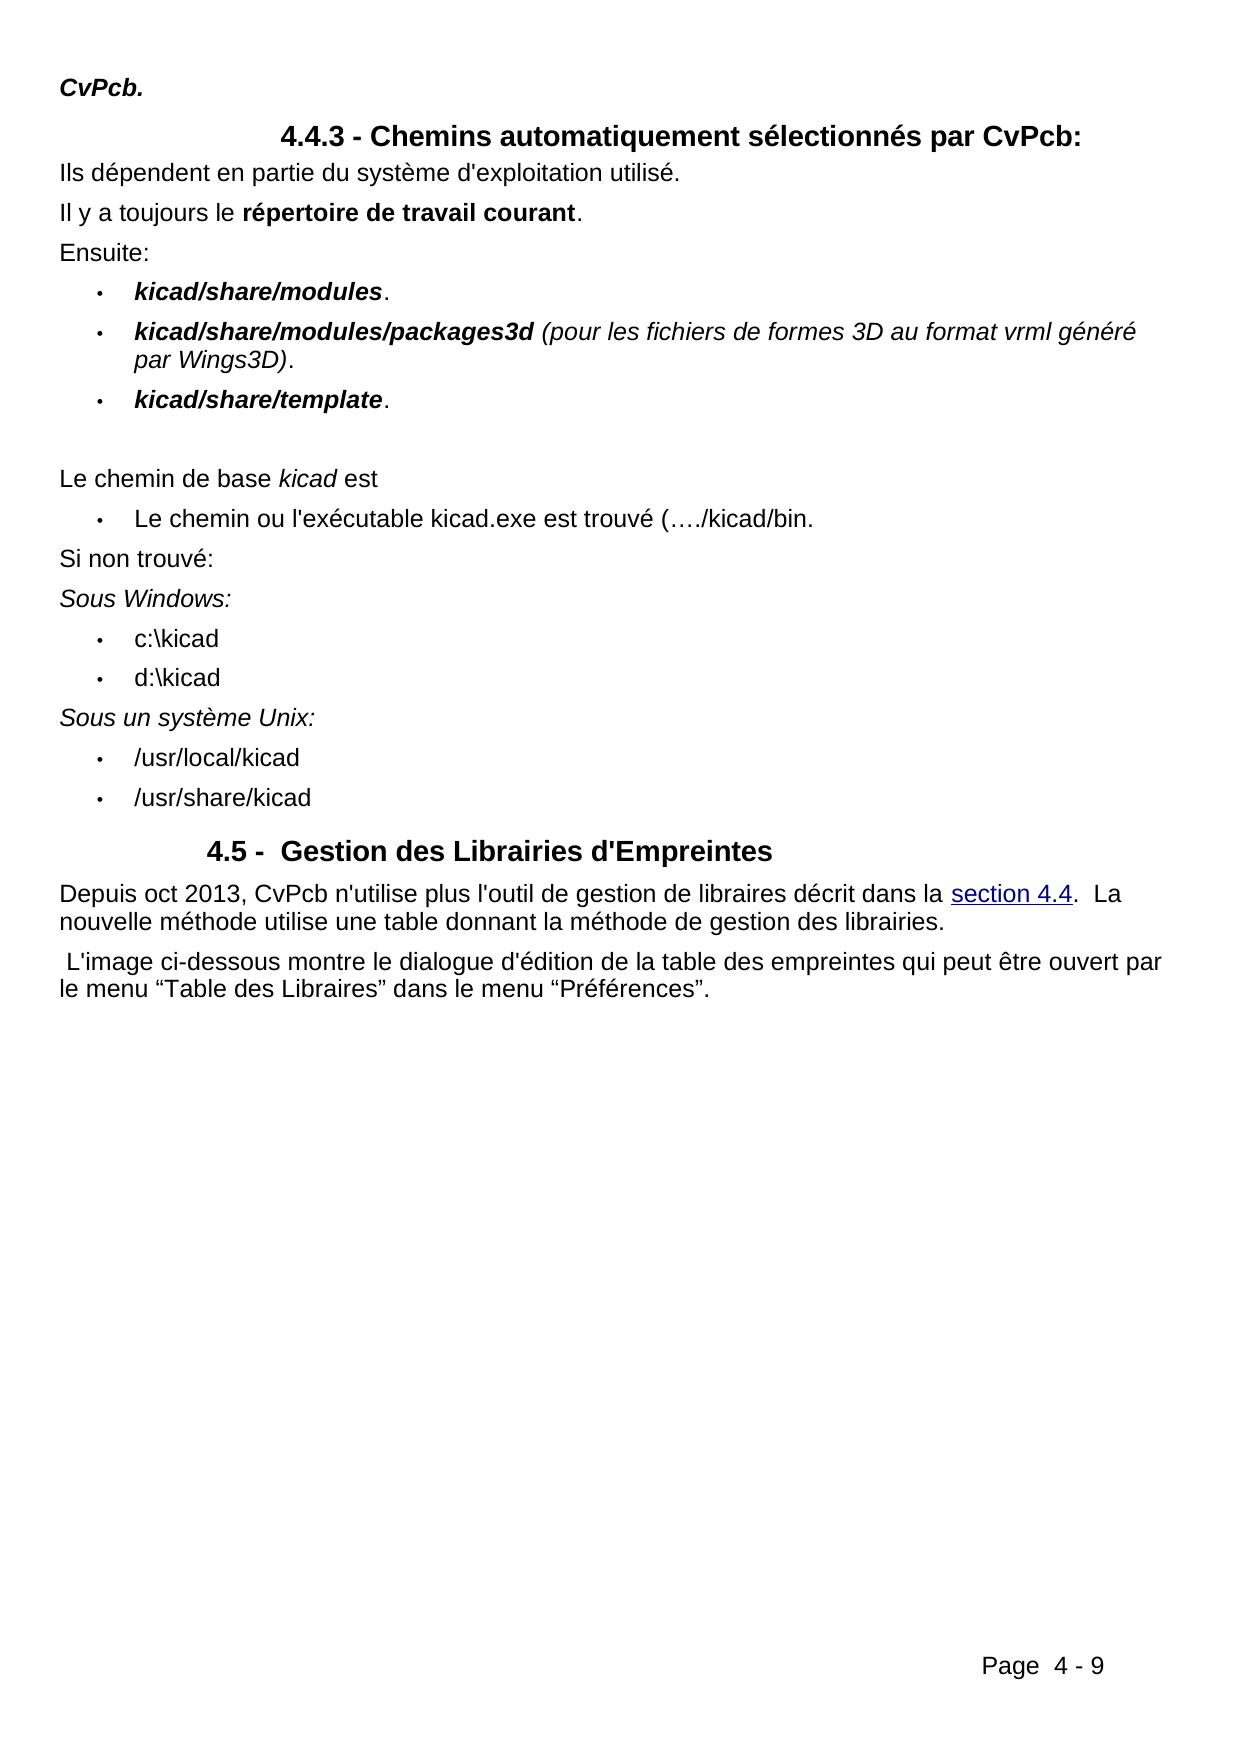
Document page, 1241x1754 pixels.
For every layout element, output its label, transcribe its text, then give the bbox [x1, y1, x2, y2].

text Il y a toujours le répertoire de travail courant. [59, 199, 1181, 227]
text Sous un système Unix: [59, 704, 1181, 732]
list kicad/share/modules/packages3d (pour les fichiers de formes 3D au format vrml généré par Wings3D). [97, 318, 1181, 374]
text Ils dépendent en partie du système d'exploitation utilisé. [59, 159, 1181, 187]
list /usr/local/kicad [97, 744, 1181, 772]
text Le chemin de base kicad est [59, 465, 1181, 493]
text Ensuite: [59, 238, 1181, 266]
list c:\kicad [97, 624, 1181, 653]
list kicad/share/template. [97, 386, 1181, 414]
list Le chemin ou l'exécutable kicad.exe est trouvé (…./kicad/bin. [97, 505, 1181, 533]
text Depuis oct 2013, CvPcb n'utilise plus l'outil de gestion de libraires décrit dans la section 4.4. La nouvelle méthode utilise une table donnant la méthode de gestion des librairies. [59, 879, 1181, 936]
subtitle Gestion des Librairies d'Empreintes [133, 835, 1181, 868]
text Sous Windows: [59, 585, 1181, 613]
list kicad/share/modules. [97, 278, 1181, 306]
text L'image ci-dessous montre le dialogue d'édition de la table des empreintes qui peut être ouvert par le menu “Table des Libraires” dans le menu “Préférences”. [59, 947, 1181, 1003]
list d:\kicad [97, 664, 1181, 692]
list /usr/share/kicad [97, 784, 1181, 812]
subtitle Chemins automatiquement sélectionnés par CvPcb: [207, 120, 1181, 153]
text Si non trouvé: [59, 545, 1181, 573]
